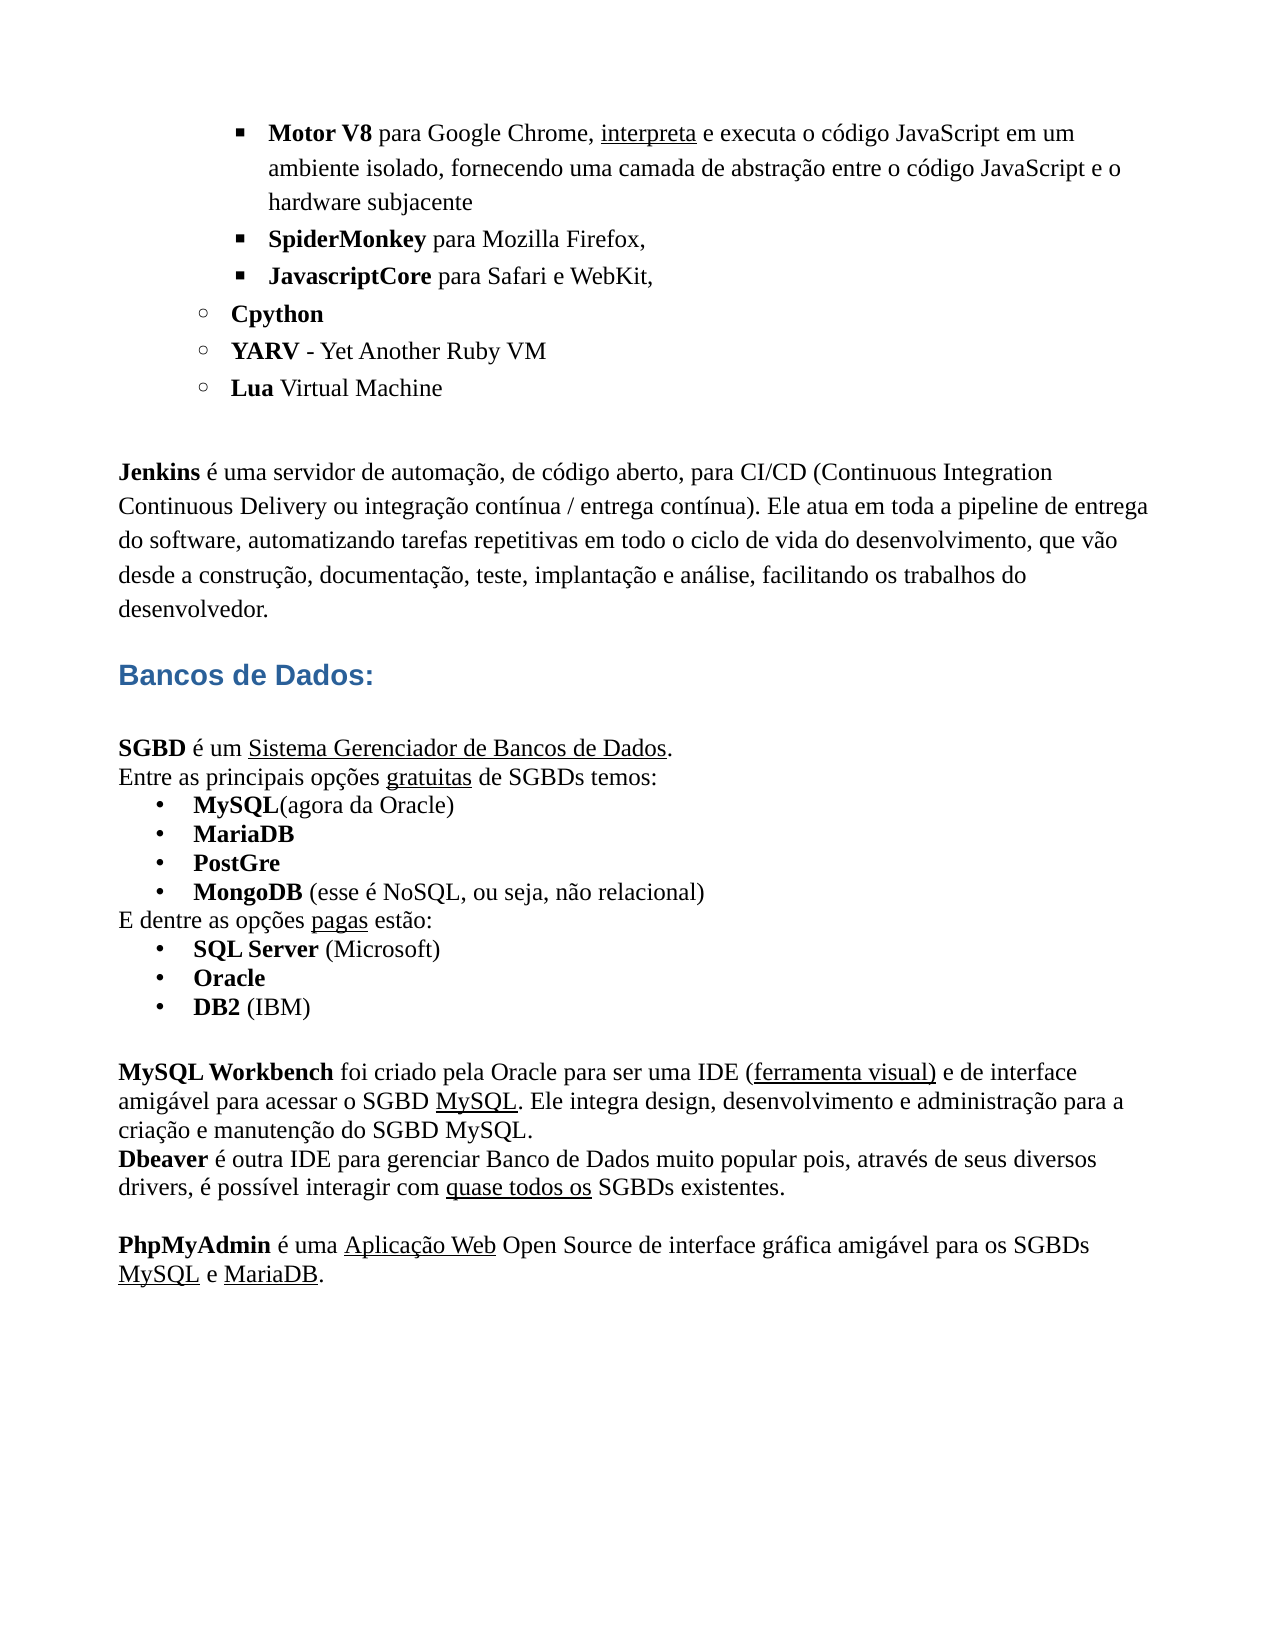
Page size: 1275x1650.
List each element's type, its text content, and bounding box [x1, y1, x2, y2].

text Dbeaver é outra IDE para gerenciar Banco de Dados muito popular pois, através de seus diversos drivers, é possível interagir com quase todos os SGBDs existentes. [118, 1144, 1157, 1201]
list MariaDB [156, 819, 1157, 848]
list SQL Server (Microsoft) [156, 934, 1157, 963]
text E dentre as opções pagas estão: [118, 906, 1157, 934]
text MySQL Workbench foi criado pela Oracle para ser uma IDE (ferramenta visual) e de interface amigável para acessar o SGBD MySQL. Ele integra design, desenvolvimento e administração para a criação e manutenção do SGBD MySQL. [118, 1057, 1157, 1144]
list Cpython [193, 299, 1157, 327]
list PostGre [156, 848, 1157, 877]
list MySQL(agora da Oracle) [156, 791, 1157, 819]
list Oracle [156, 963, 1157, 992]
text Jenkins é uma servidor de automação, de código aberto, para CI/CD (Continuous Integration Continuous Delivery ou integração contínua / entrega contínua). Ele atua em toda a pipeline de entrega do software, automatizando tarefas repetitivas em todo o ciclo de vida do desenvolvimento, que vão desde a construção, documentação, teste, implantação e análise, facilitando os trabalhos do desenvolvedor. [118, 457, 1157, 623]
list Motor V8 para Google Chrome, interpreta e executa o código JavaScript em um ambiente isolado, fornecendo uma camada de abstração entre o código JavaScript e o hardware subjacente [231, 118, 1157, 216]
list DB2 (IBM) [156, 992, 1157, 1021]
list SpiderMonkey para Mozilla Firefox, [231, 224, 1157, 253]
text PhpMyAdmin é uma Aplicação Web Open Source de interface gráfica amigável para os SGBDs MySQL e MariaDB. [118, 1230, 1157, 1287]
list YARV - Yet Another Ruby VM [193, 336, 1157, 364]
list JavascriptCore para Safari e WebKit, [231, 261, 1157, 290]
subtitle Bancos de Dados: [118, 658, 1157, 692]
text Entre as principais opções gratuitas de SGBDs temos: [118, 762, 1157, 791]
text SGBD é um Sistema Gerenciador de Bancos de Dados. [118, 733, 1157, 762]
list Lua Virtual Machine [193, 373, 1157, 402]
list MongoDB (esse é NoSQL, ou seja, não relacional) [156, 877, 1157, 906]
